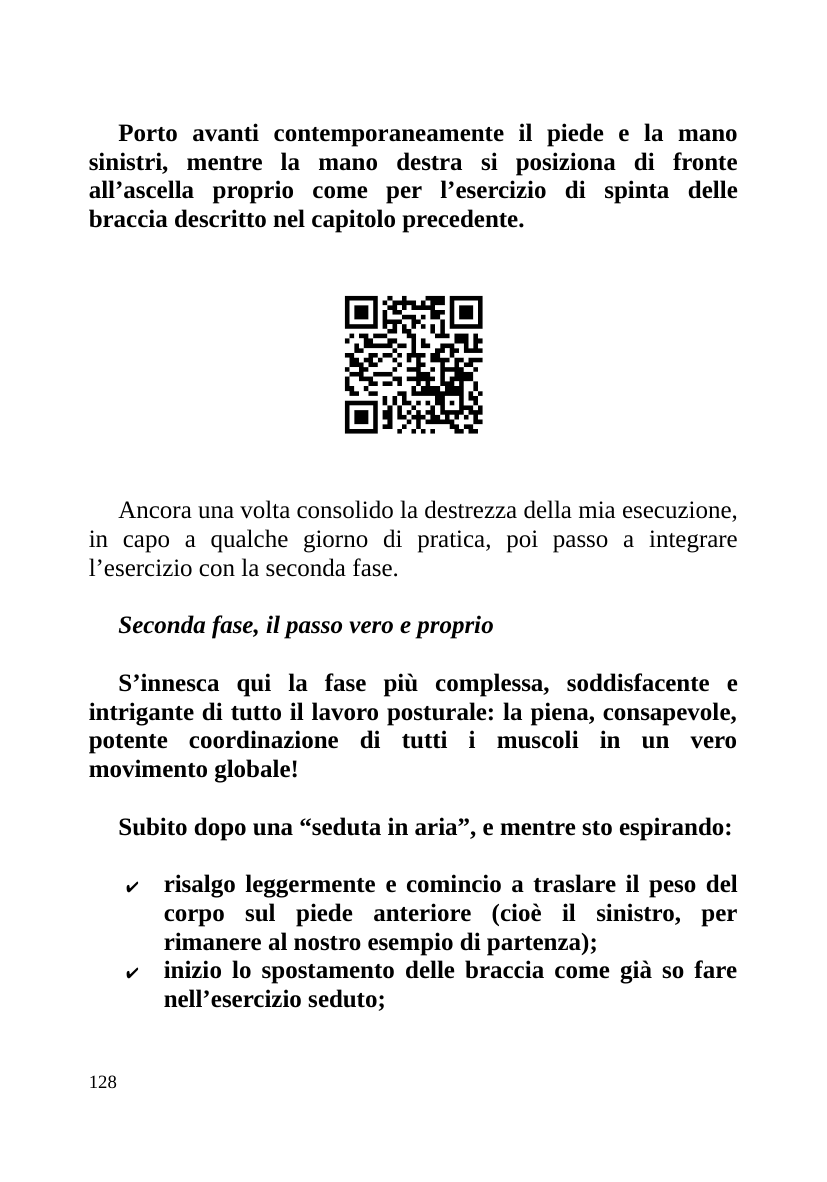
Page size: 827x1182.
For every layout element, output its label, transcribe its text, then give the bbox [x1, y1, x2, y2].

text S’innesca qui la fase più complessa, soddisfacente e intrigante di tutto il lavoro posturale: la piena, consapevole, potente coordinazione di tutti i muscoli in un vero movimento globale! [88, 668, 738, 783]
text Subito dopo una “seduta in aria”, e mentre sto espirando: [88, 812, 738, 841]
picture [339, 290, 488, 439]
text Porto avanti contemporaneamente il piede e la mano sinistri, mentre la mano destra si posiziona di fronte all’ascella proprio come per l’esercizio di spinta delle braccia descritto nel capitolo precedente. [88, 118, 738, 233]
text Ancora una volta consolido la destrezza della mia esecuzione, in capo a qualche giorno di pratica, poi passo a integrare l’esercizio con la seconda fase. [88, 496, 738, 582]
list inizio lo spostamento delle braccia come già so fare nell’esercizio seduto; [126, 956, 738, 1013]
text Seconda fase, il passo vero e proprio [88, 611, 738, 639]
list risalgo leggermente e comincio a traslare il peso del corpo sul piede anteriore (cioè il sinistro, per rimanere al nostro esempio di partenza); [126, 869, 738, 956]
